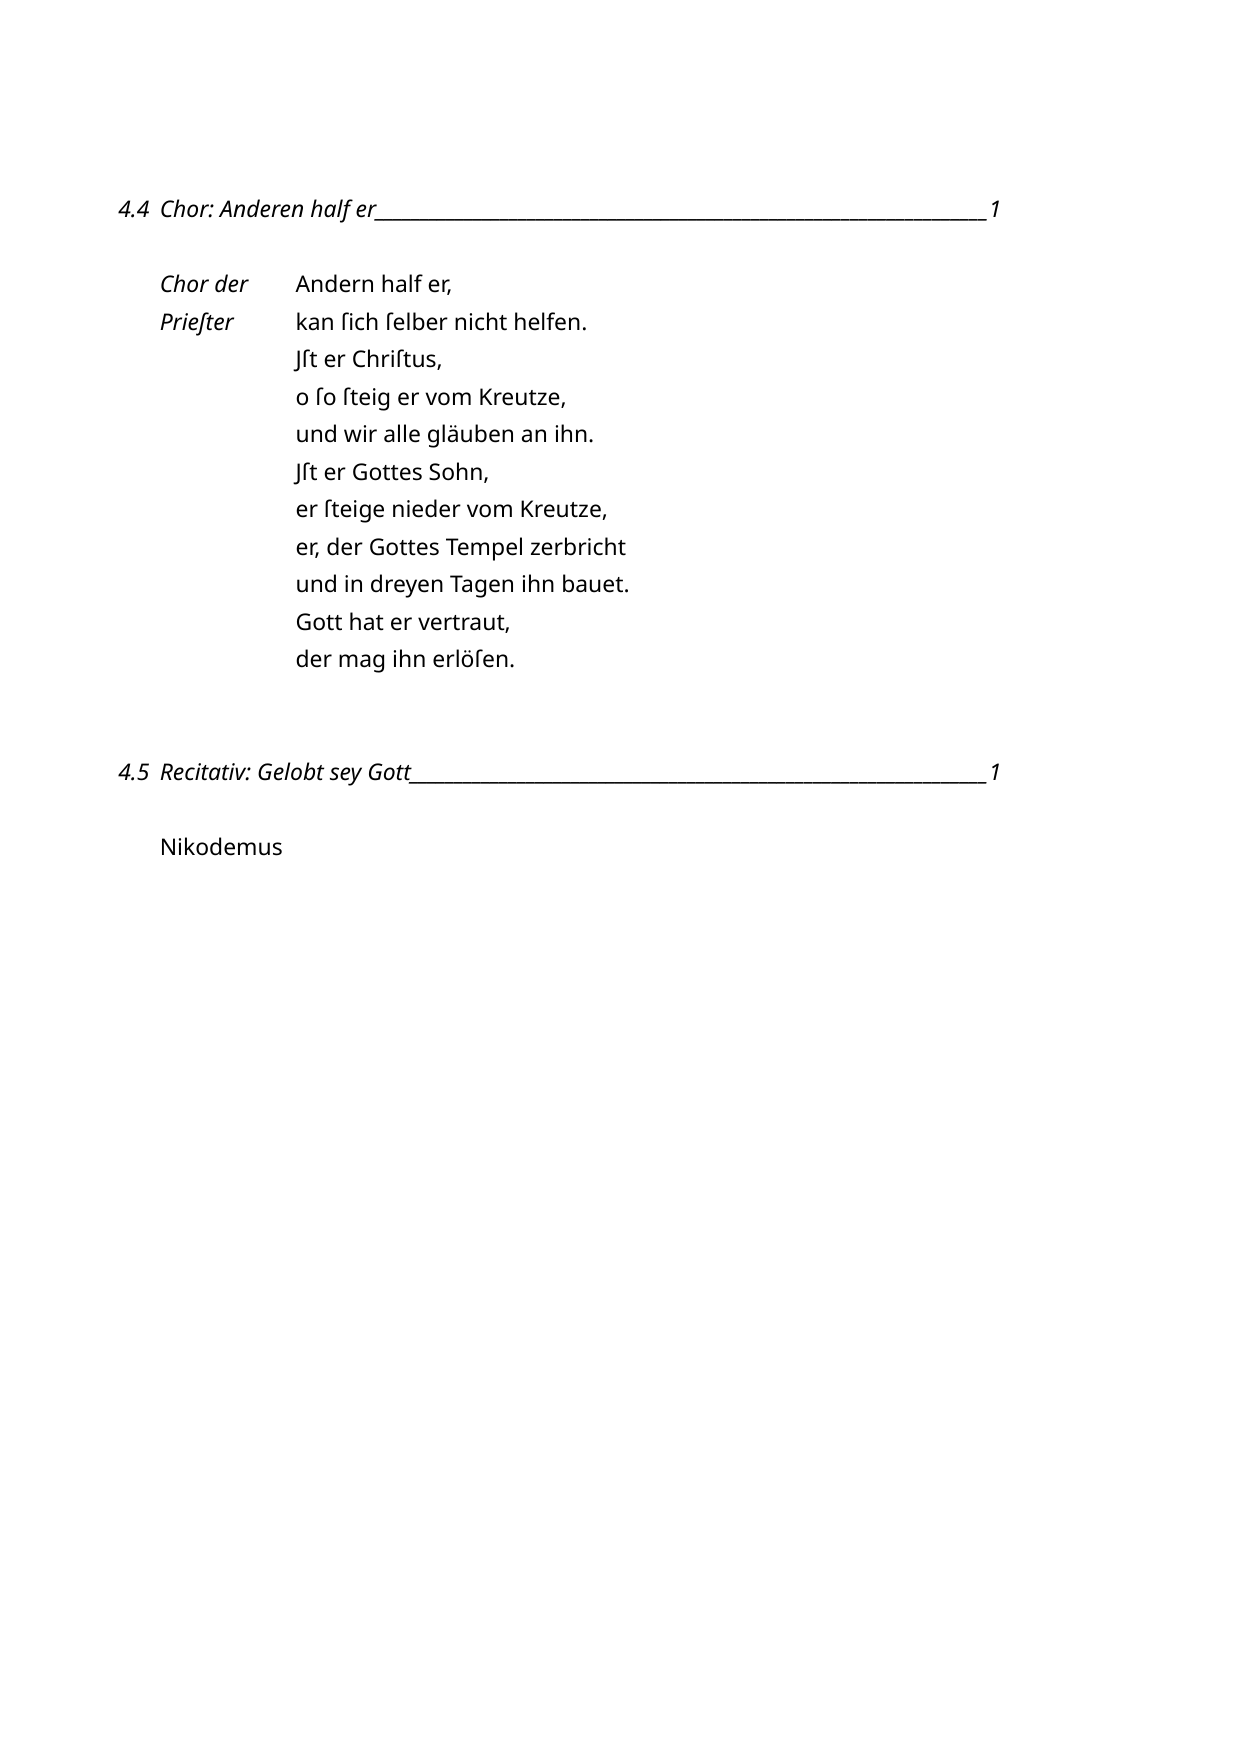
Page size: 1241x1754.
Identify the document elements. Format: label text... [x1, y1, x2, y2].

text 4.5 Recitativ: Gelobt sey Gott 1 Nikodemus [118, 756, 1004, 862]
text 4.4 Chor: Anderen half er 1 Chor der Andern half er, Prieſter kan ſich ſelber nicht helfen. Jſt er Chriſtus, o ſo ſteig er vom Kreutze, und wir alle gläuben an ihn. Jſt er Gottes Sohn, er ſteige nieder vom Kreutze, er, der Gottes Tempel zerbricht und in dreyen Tagen ihn bauet. Gott hat er vertraut, der mag ihn erlöſen. [118, 193, 1004, 674]
